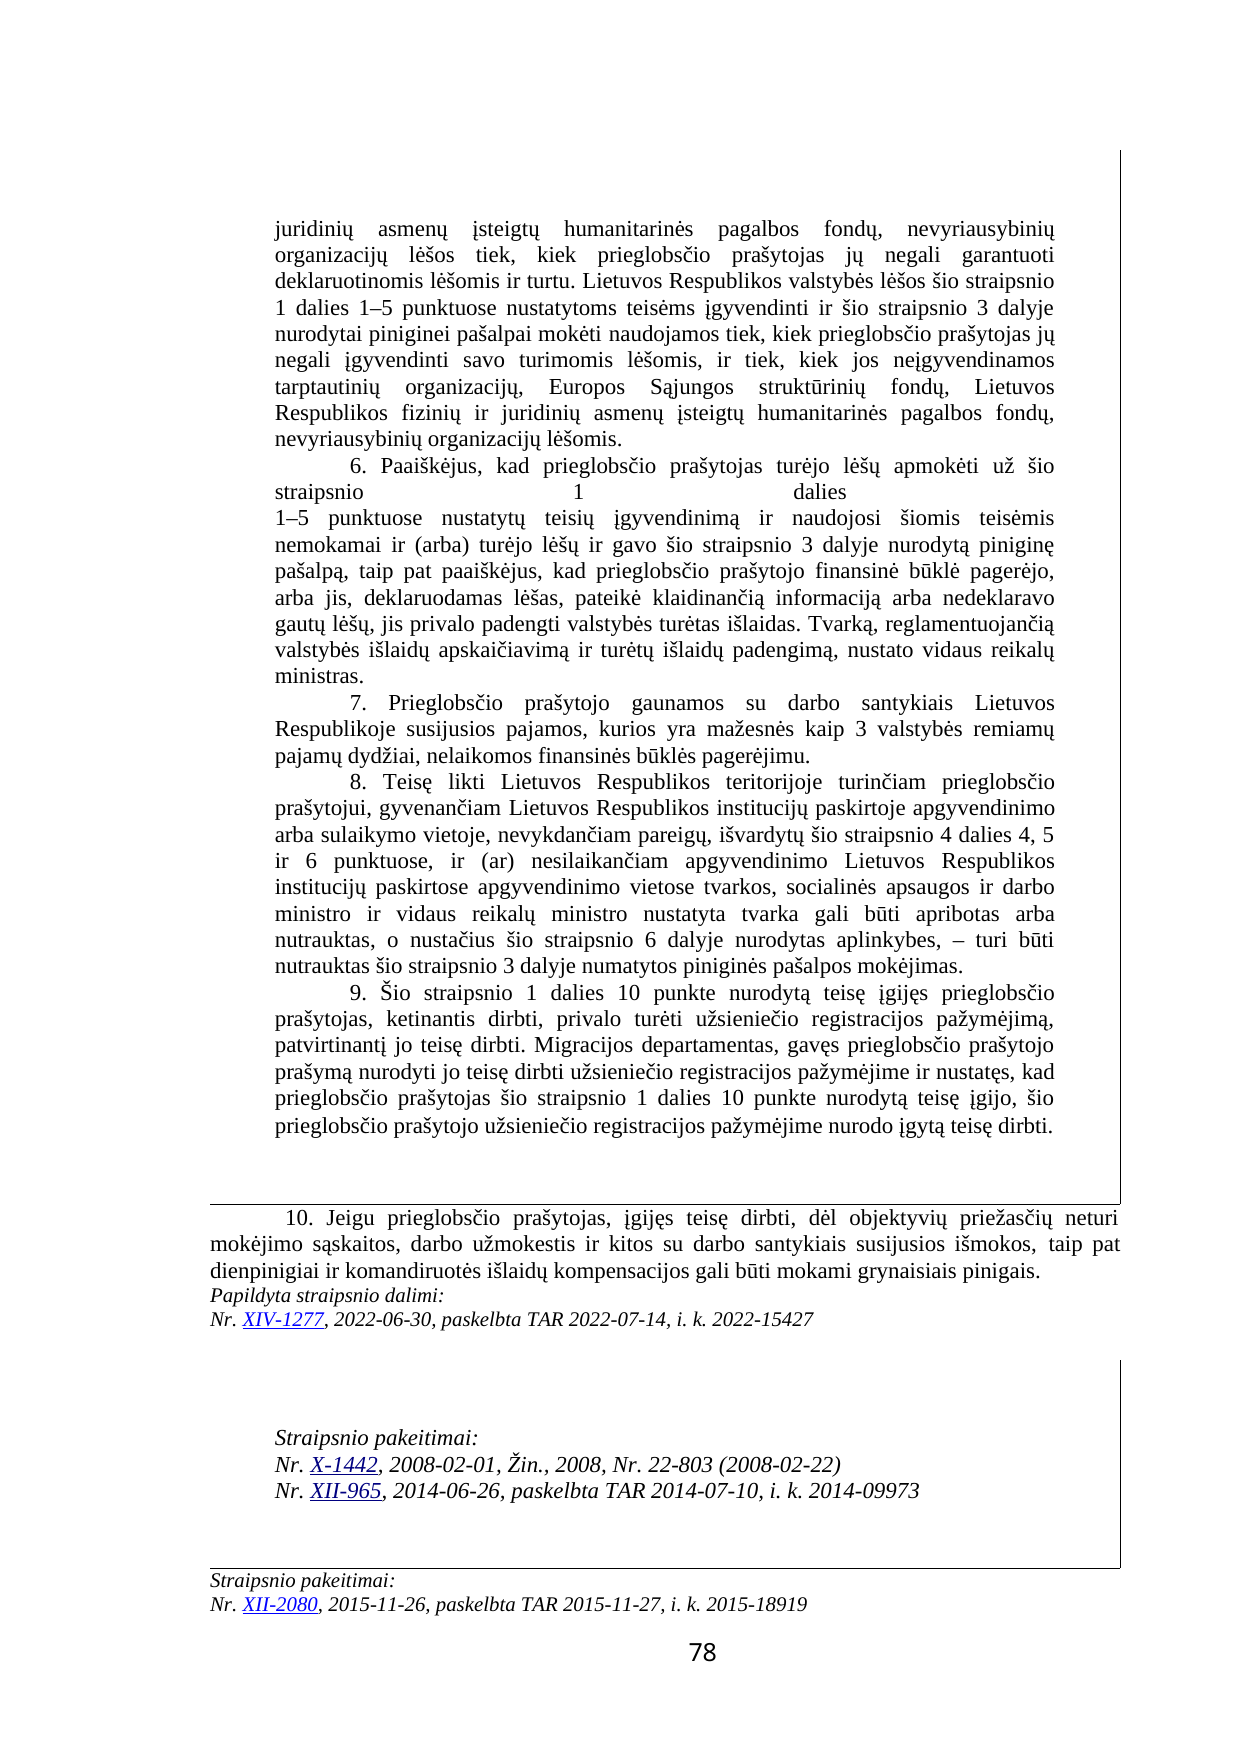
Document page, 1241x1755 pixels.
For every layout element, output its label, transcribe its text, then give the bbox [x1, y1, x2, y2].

text juridinių asmenų įsteigtų humanitarinės pagalbos fondų, nevyriausybinių organizacijų lėšos tiek, kiek prieglobsčio prašytojas jų negali garantuoti deklaruotinomis lėšomis ir turtu. Lietuvos Respublikos valstybės lėšos šio straipsnio 1 dalies 1–5 punktuose nustatytoms teisėms įgyvendinti ir šio straipsnio 3 dalyje nurodytai piniginei pašalpai mokėti naudojamos tiek, kiek prieglobsčio prašytojas jų negali įgyvendinti savo turimomis lėšomis, ir tiek, kiek jos neįgyvendinamos tarptautinių organizacijų, Europos Sąjungos struktūrinių fondų, Lietuvos Respublikos fizinių ir juridinių asmenų įsteigtų humanitarinės pagalbos fondų, nevyriausybinių organizacijų lėšomis. [210, 150, 1120, 452]
text 7. Prieglobsčio prašytojo gaunamos su darbo santykiais Lietuvos Respublikoje susijusios pajamos, kurios yra mažesnės kaip 3 valstybės remiamų pajamų dydžiai, nelaikomos finansinės būklės pagerėjimu. [210, 689, 1120, 768]
text Nr. XII-965, 2014-06-26, paskelbta TAR 2014-07-10, i. k. 2014-09973 [210, 1477, 1120, 1568]
text 9. Šio straipsnio 1 dalies 10 punkte nurodytą teisę įgijęs prieglobsčio prašytojas, ketinantis dirbti, privalo turėti užsieniečio registracijos pažymėjimą, patvirtinantį jo teisę dirbti. Migracijos departamentas, gavęs prieglobsčio prašytojo prašymą nurodyti jo teisę dirbti užsieniečio registracijos pažymėjime ir nustatęs, kad prieglobsčio prašytojas šio straipsnio 1 dalies 10 punkte nurodytą teisę įgijo, šio prieglobsčio prašytojo užsieniečio registracijos pažymėjime nurodo įgytą teisę dirbti. [210, 979, 1120, 1204]
text Straipsnio pakeitimai: [210, 1360, 1120, 1451]
text Papildyta straipsnio dalimi: [210, 1283, 1120, 1307]
text 6. Paaiškėjus, kad prieglobsčio prašytojas turėjo lėšų apmokėti už šio straipsnio 1 dalies 1–5 punktuose nustatytų teisių įgyvendinimą ir naudojosi šiomis teisėmis nemokamai ir (arba) turėjo lėšų ir gavo šio straipsnio 3 dalyje nurodytą piniginę pašalpą, taip pat paaiškėjus, kad prieglobsčio prašytojo finansinė būklė pagerėjo, arba jis, deklaruodamas lėšas, pateikė klaidinančią informaciją arba nedeklaravo gautų lėšų, jis privalo padengti valstybės turėtas išlaidas. Tvarką, reglamentuojančią valstybės išlaidų apskaičiavimą ir turėtų išlaidų padengimą, nustato vidaus reikalų ministras. [210, 452, 1120, 689]
text 10. Jeigu prieglobsčio prašytojas, įgijęs teisę dirbti, dėl objektyvių priežasčių neturi mokėjimo sąskaitos, darbo užmokestis ir kitos su darbo santykiais susijusios išmokos, taip pat dienpinigiai ir komandiruotės išlaidų kompensacijos gali būti mokami grynaisiais pinigais. [210, 1204, 1120, 1283]
text Straipsnio pakeitimai: [210, 1568, 1120, 1592]
text Nr. XII-2080, 2015-11-26, paskelbta TAR 2015-11-27, i. k. 2015-18919 [210, 1592, 1120, 1616]
text 8. Teisę likti Lietuvos Respublikos teritorijoje turinčiam prieglobsčio prašytojui, gyvenančiam Lietuvos Respublikos institucijų paskirtoje apgyvendinimo arba sulaikymo vietoje, nevykdančiam pareigų, išvardytų šio straipsnio 4 dalies 4, 5 ir 6 punktuose, ir (ar) nesilaikančiam apgyvendinimo Lietuvos Respublikos institucijų paskirtose apgyvendinimo vietose tvarkos, socialinės apsaugos ir darbo ministro ir vidaus reikalų ministro nustatyta tvarka gali būti apribotas arba nutrauktas, o nustačius šio straipsnio 6 dalyje nurodytas aplinkybes, – turi būti nutrauktas šio straipsnio 3 dalyje numatytos piniginės pašalpos mokėjimas. [210, 768, 1120, 979]
text Nr. XIV-1277, 2022-06-30, paskelbta TAR 2022-07-14, i. k. 2022-15427 [210, 1307, 1120, 1331]
text Nr. X-1442, 2008-02-01, Žin., 2008, Nr. 22-803 (2008-02-22) [210, 1451, 1120, 1477]
